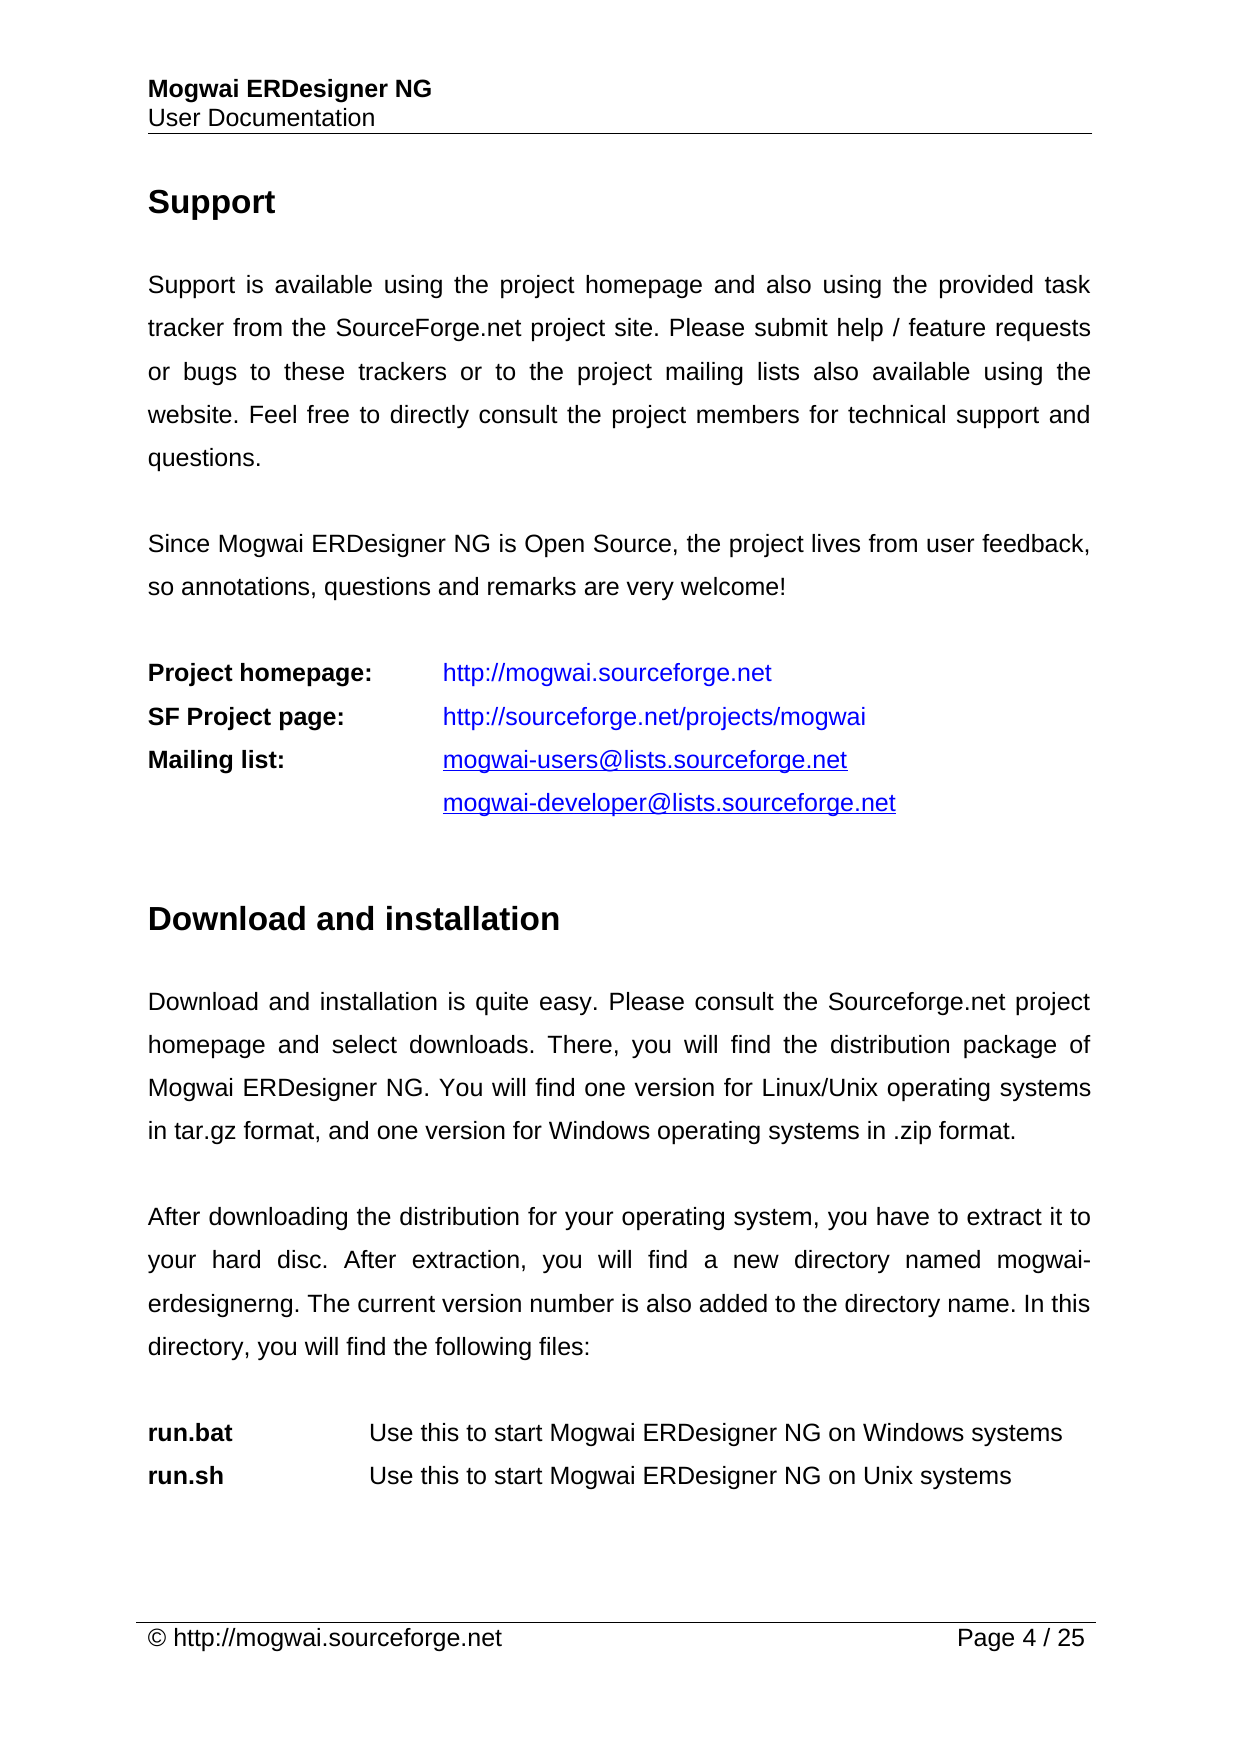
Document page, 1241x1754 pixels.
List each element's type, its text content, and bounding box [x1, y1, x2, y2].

text Mailing list: mogwai-users@lists.sourceforge.net [148, 744, 1092, 773]
text Since Mogwai ERDesigner NG is Open Source, the project lives from user feedback, so annotations, questions and remarks are very welcome! [148, 529, 1092, 601]
text Support is available using the project homepage and also using the provided task tracker from the SourceForge.net project site. Please submit help / feature requests or bugs to these trackers or to the project mailing lists also available using the website. Feel free to directly consult the project members for technical support and questions. [148, 270, 1092, 471]
text mogwai-developer@lists.sourceforge.net [148, 788, 1092, 816]
text run.sh Use this to start Mogwai ERDesigner NG on Unix systems [148, 1461, 1092, 1490]
subtitle Support [148, 182, 1092, 221]
subtitle Download and installation [148, 899, 1092, 937]
text SF Project page: http://sourceforge.net/projects/mogwai [148, 701, 1092, 730]
text Download and installation is quite easy. Please consult the Sourceforge.net project homepage and select downloads. There, you will find the distribution package of Mogwai ERDesigner NG. You will find one version for Linux/Unix operating systems in tar.gz format, and one version for Windows operating systems in .zip format. [148, 987, 1092, 1145]
text Project homepage: http://mogwai.sourceforge.net [148, 658, 1092, 687]
text run.bat Use this to start Mogwai ERDesigner NG on Windows systems [148, 1418, 1092, 1447]
text After downloading the distribution for your operating system, you have to extract it to your hard disc. After extraction, you will find a new directory named mogwai-erdesignerng. The current version number is also added to the directory name. In this directory, you will find the following files: [148, 1202, 1092, 1361]
